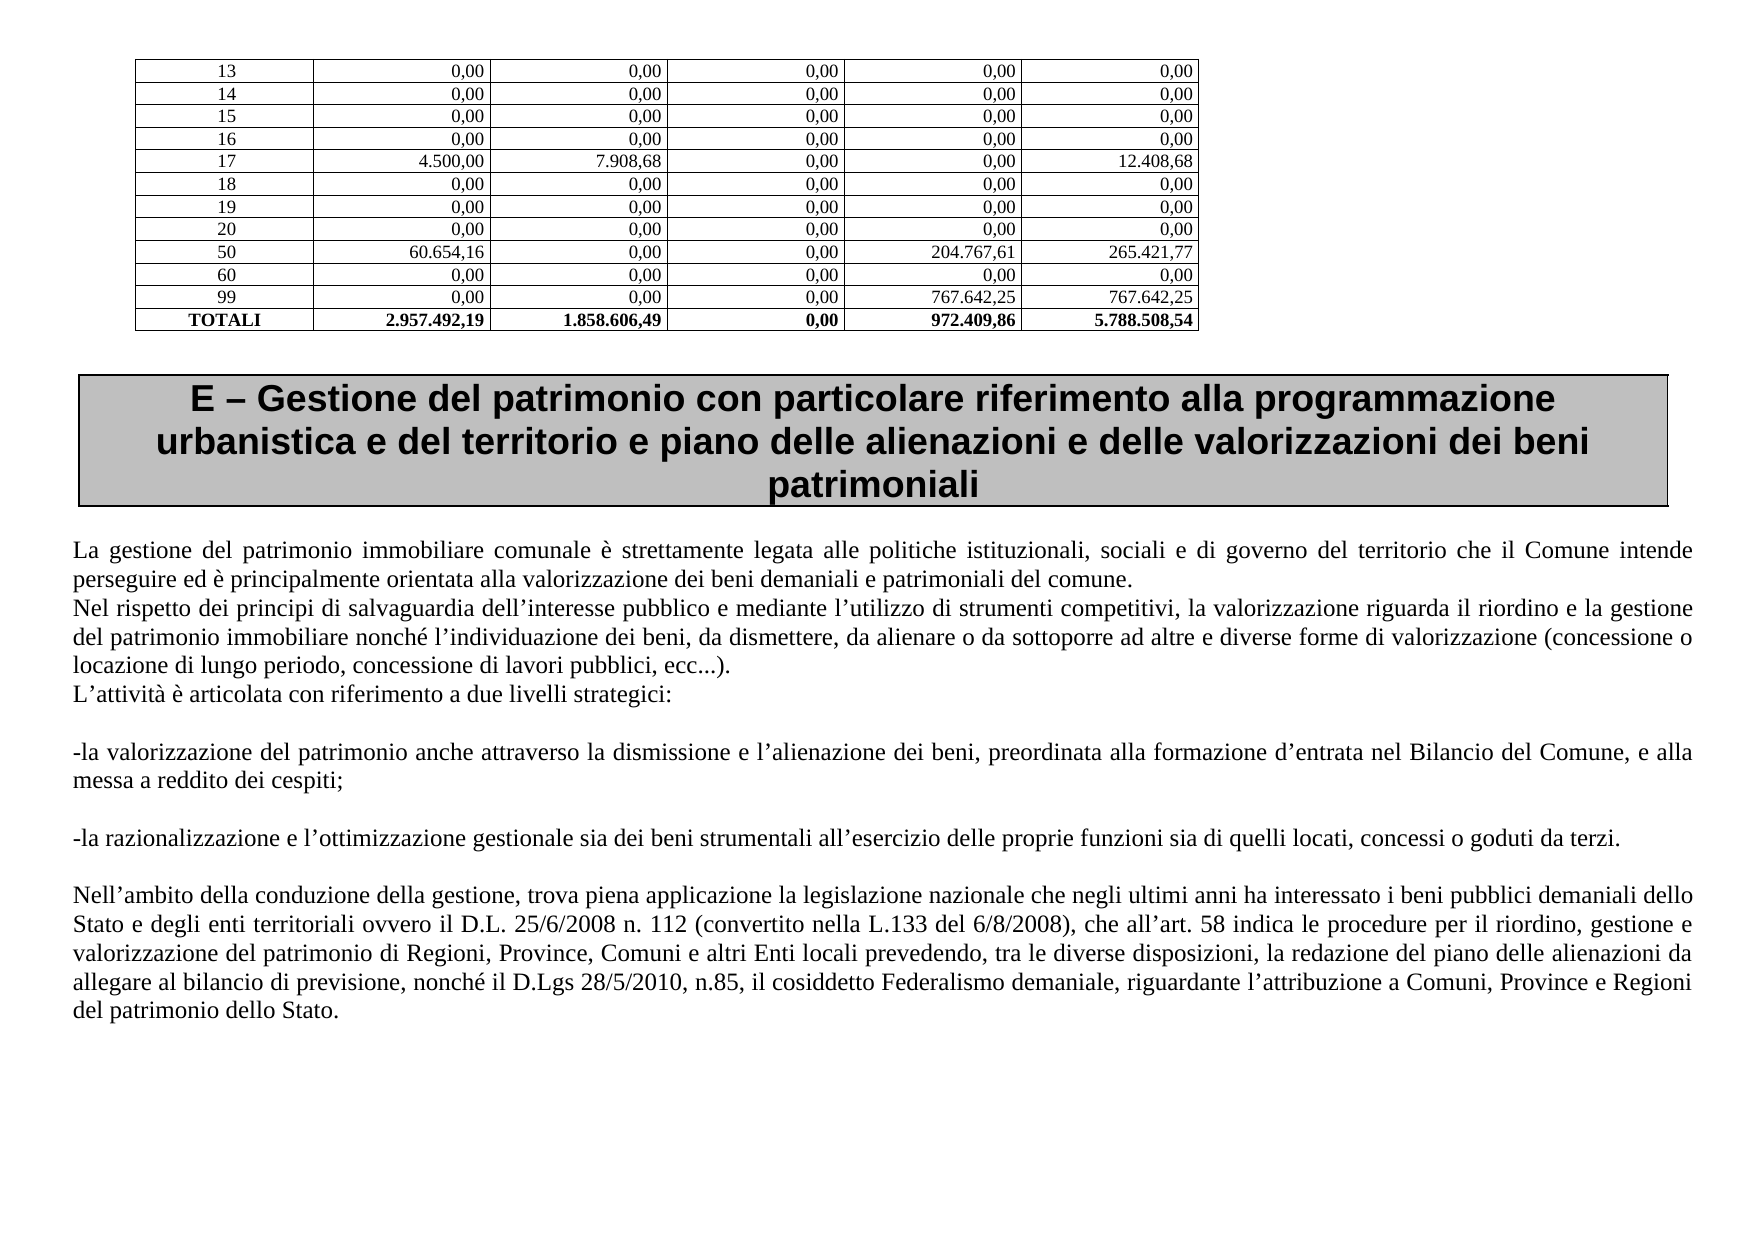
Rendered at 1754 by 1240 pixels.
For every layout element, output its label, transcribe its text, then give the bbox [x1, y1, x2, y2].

table_cell 0,00 [1022, 128, 1198, 149]
table_cell 0,00 [314, 128, 490, 149]
table_cell 0,00 [314, 173, 490, 194]
table_cell 0,00 [314, 218, 490, 240]
table_cell 0,00 [845, 218, 1021, 240]
text La gestione del patrimonio immobiliare comunale è strettamente legata alle politiche istituzionali, sociali e di governo del territorio che il Comune intende perseguire ed è principalmente orientata alla valorizzazione dei beni demaniali e patrimoniali del comune. [73, 536, 1695, 593]
table_cell 0,00 [845, 150, 1021, 172]
table_cell 0,00 [491, 105, 667, 127]
table_cell 0,00 [491, 83, 667, 104]
table_cell 0,00 [845, 83, 1021, 104]
table_cell 0,00 [845, 264, 1021, 285]
table_cell 0,00 [845, 60, 1021, 82]
table_cell 15 [136, 105, 313, 127]
table_cell 0,00 [314, 83, 490, 104]
table_cell 0,00 [491, 218, 667, 240]
table_cell 19 [136, 196, 313, 217]
text L’attività è articolata con riferimento a due livelli strategici: [73, 679, 1695, 708]
table_cell 0,00 [668, 150, 844, 172]
table_cell 0,00 [668, 83, 844, 104]
table_cell 0,00 [1022, 83, 1198, 104]
table_header E – Gestione del patrimonio con particolare riferimento alla programmazione urbanistica e del territorio e piano delle alienazioni e delle valorizzazioni dei beni patrimoniali [80, 376, 1667, 505]
table_cell 0,00 [668, 173, 844, 194]
table_cell 0,00 [845, 173, 1021, 194]
table_cell 0,00 [314, 105, 490, 127]
table_cell 7.908,68 [491, 150, 667, 172]
table_cell 17 [136, 150, 313, 172]
table_cell 767.642,25 [1022, 286, 1198, 308]
table_cell 0,00 [491, 264, 667, 285]
table_cell 16 [136, 128, 313, 149]
text Nel rispetto dei principi di salvaguardia dell’interesse pubblico e mediante l’utilizzo di strumenti competitivi, la valorizzazione riguarda il riordino e la gestione del patrimonio immobiliare nonché l’individuazione dei beni, da dismettere, da alienare o da sottoporre ad altre e diverse forme di valorizzazione (concessione o locazione di lungo periodo, concessione di lavori pubblici, ecc...). [73, 593, 1695, 679]
table_cell 0,00 [1022, 105, 1198, 127]
table_cell 0,00 [314, 60, 490, 82]
table_cell 0,00 [668, 286, 844, 308]
table_cell 99 [136, 286, 313, 308]
table_cell TOTALI [136, 309, 313, 330]
table_cell 0,00 [845, 128, 1021, 149]
table_cell 0,00 [845, 196, 1021, 217]
text -la razionalizzazione e l’ottimizzazione gestionale sia dei beni strumentali all’esercizio delle proprie funzioni sia di quelli locati, concessi o goduti da terzi. [73, 823, 1695, 852]
table_cell 0,00 [491, 173, 667, 194]
table_cell 767.642,25 [845, 286, 1021, 308]
text -la valorizzazione del patrimonio anche attraverso la dismissione e l’alienazione dei beni, preordinata alla formazione d’entrata nel Bilancio del Comune, e alla messa a reddito dei cespiti; [73, 737, 1695, 794]
table_cell 12.408,68 [1022, 150, 1198, 172]
table_cell 1.858.606,49 [491, 309, 667, 330]
table_cell 0,00 [491, 286, 667, 308]
table_cell 0,00 [491, 60, 667, 82]
table_cell 0,00 [491, 241, 667, 262]
table_cell 4.500,00 [314, 150, 490, 172]
table_cell 0,00 [845, 105, 1021, 127]
table_cell 0,00 [1022, 196, 1198, 217]
table_cell 13 [136, 60, 313, 82]
table_cell 18 [136, 173, 313, 194]
text Nell’ambito della conduzione della gestione, trova piena applicazione la legislazione nazionale che negli ultimi anni ha interessato i beni pubblici demaniali dello Stato e degli enti territoriali ovvero il D.L. 25/6/2008 n. 112 (convertito nella L.133 del 6/8/2008), che all’art. 58 indica le procedure per il riordino, gestione e valorizzazione del patrimonio di Regioni, Province, Comuni e altri Enti locali prevedendo, tra le diverse disposizioni, la redazione del piano delle alienazioni da allegare al bilancio di previsione, nonché il D.Lgs 28/5/2010, n.85, il cosiddetto Federalismo demaniale, riguardante l’attribuzione a Comuni, Province e Regioni del patrimonio dello Stato. [73, 881, 1695, 1024]
table_cell 265.421,77 [1022, 241, 1198, 262]
table_cell 0,00 [668, 60, 844, 82]
table_cell 0,00 [314, 286, 490, 308]
table_cell 14 [136, 83, 313, 104]
table_cell 0,00 [668, 241, 844, 262]
table_cell 60.654,16 [314, 241, 490, 262]
table_cell 0,00 [668, 128, 844, 149]
table_cell 972.409,86 [845, 309, 1021, 330]
table_cell 2.957.492,19 [314, 309, 490, 330]
table_cell 0,00 [491, 128, 667, 149]
table_cell 0,00 [314, 264, 490, 285]
table_cell 0,00 [1022, 218, 1198, 240]
table_cell 0,00 [668, 309, 844, 330]
table_cell 0,00 [1022, 60, 1198, 82]
table_cell 0,00 [1022, 264, 1198, 285]
table_cell 0,00 [314, 196, 490, 217]
table_cell 50 [136, 241, 313, 262]
table_cell 60 [136, 264, 313, 285]
table_cell 0,00 [668, 105, 844, 127]
table_cell 204.767,61 [845, 241, 1021, 262]
table_cell 0,00 [491, 196, 667, 217]
table_cell 0,00 [668, 196, 844, 217]
table_cell 0,00 [668, 264, 844, 285]
table_cell 5.788.508,54 [1022, 309, 1198, 330]
table_cell 0,00 [1022, 173, 1198, 194]
table_cell 20 [136, 218, 313, 240]
table_cell 0,00 [668, 218, 844, 240]
